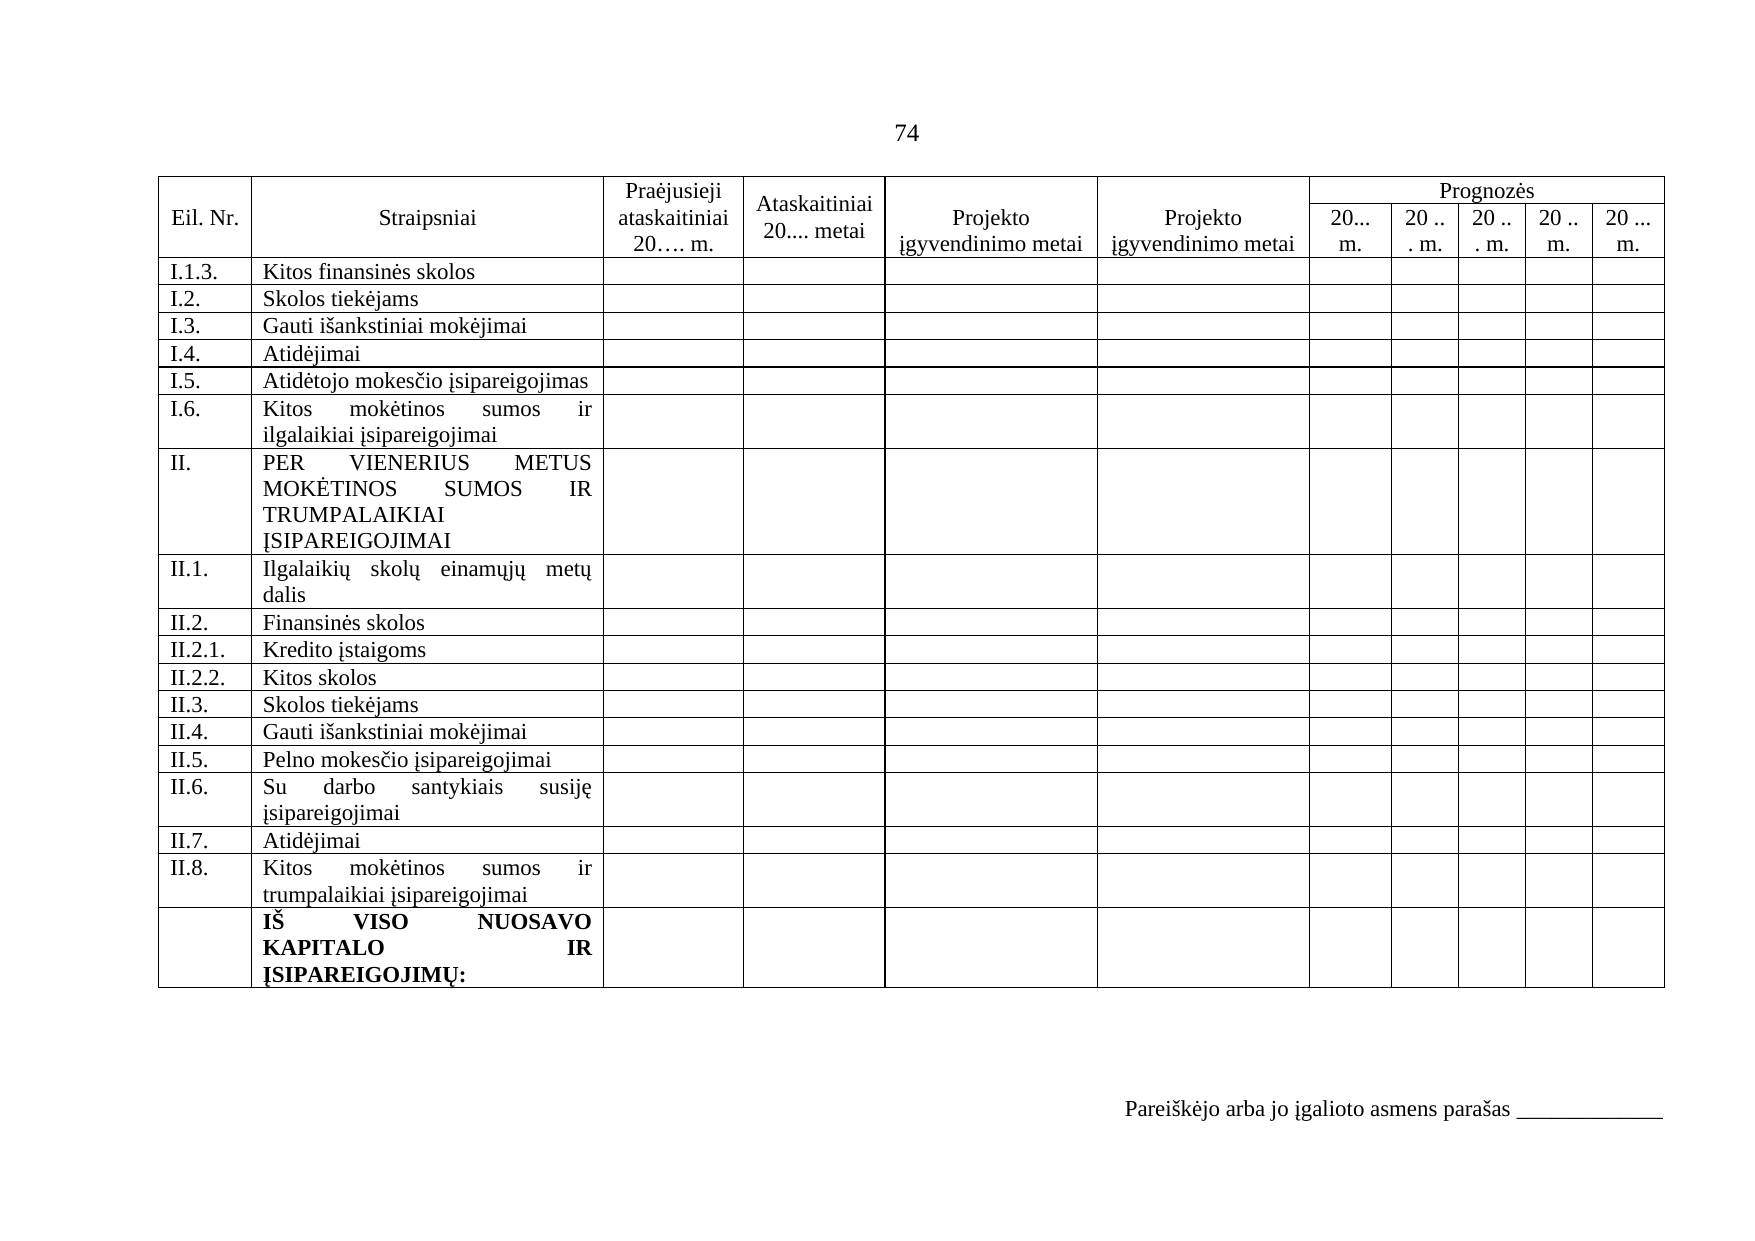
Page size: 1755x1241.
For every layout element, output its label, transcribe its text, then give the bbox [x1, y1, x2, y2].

table_cell Pelno mokesčio įsipareigojimai [252, 746, 603, 772]
table_cell II.6. [159, 773, 251, 826]
table_cell [1098, 313, 1309, 339]
table_cell [1310, 285, 1391, 312]
table_cell [1459, 773, 1525, 826]
table_cell [1310, 636, 1391, 662]
table_cell II.3. [159, 691, 251, 717]
table_cell [1459, 368, 1525, 394]
table_cell [1459, 691, 1525, 717]
table_cell [1392, 718, 1458, 745]
table_cell [886, 555, 1097, 608]
table_cell [1392, 285, 1458, 312]
table_cell Kitos mokėtinos sumos ir trumpalaikiai įsipareigojimai [252, 854, 603, 907]
table_cell I.1.3. [159, 258, 251, 284]
table_cell [604, 827, 743, 853]
table_cell [1526, 285, 1592, 312]
table_cell [1459, 854, 1525, 907]
table_cell [1392, 449, 1458, 554]
table_cell [1526, 664, 1592, 690]
table_cell Atidėjimai [252, 827, 603, 853]
table_cell Atidėjimai [252, 340, 603, 366]
table_cell Kitos skolos [252, 664, 603, 690]
table_cell Gauti išankstiniai mokėjimai [252, 313, 603, 339]
table_cell [1593, 395, 1664, 447]
table_cell [1098, 555, 1309, 608]
table_cell [1310, 827, 1391, 853]
table_cell [744, 609, 884, 635]
table_cell I.6. [159, 395, 251, 447]
table_header [886, 177, 1097, 203]
table_cell [886, 746, 1097, 772]
table_cell [1459, 908, 1525, 987]
table_cell [1593, 258, 1664, 284]
table_cell II. [159, 449, 251, 554]
table_cell [886, 636, 1097, 662]
table_cell [744, 313, 884, 339]
table_cell [744, 827, 884, 853]
table_cell [1310, 258, 1391, 284]
table_cell [1098, 908, 1309, 987]
table_cell [744, 718, 884, 745]
table_cell II.5. [159, 746, 251, 772]
table_cell [1526, 908, 1592, 987]
table_cell [1459, 827, 1525, 853]
table_cell [604, 691, 743, 717]
table_cell [604, 285, 743, 312]
table_cell [1310, 313, 1391, 339]
table_cell [1526, 746, 1592, 772]
table_cell [1593, 746, 1664, 772]
table_cell [1593, 636, 1664, 662]
table_cell [1526, 258, 1592, 284]
table_cell [1098, 395, 1309, 447]
table_cell [604, 773, 743, 826]
table_cell [886, 854, 1097, 907]
table_cell [744, 555, 884, 608]
table_cell Atidėtojo mokesčio įsipareigojimas [252, 368, 603, 394]
table_cell [604, 555, 743, 608]
table_cell [1459, 718, 1525, 745]
table_cell Kitos finansinės skolos [252, 258, 603, 284]
table_cell [1392, 313, 1458, 339]
table_cell [744, 746, 884, 772]
table_cell [744, 340, 884, 366]
table_cell [1310, 718, 1391, 745]
table_cell [1310, 854, 1391, 907]
table_cell [604, 746, 743, 772]
table_cell [1593, 664, 1664, 690]
table_cell [1526, 718, 1592, 745]
table_cell [1459, 285, 1525, 312]
table_cell [1526, 691, 1592, 717]
table_cell [886, 285, 1097, 312]
table_cell [1593, 908, 1664, 987]
table_cell IŠ VISO NUOSAVO KAPITALO IR ĮSIPAREIGOJIMŲ: [252, 908, 603, 987]
table_cell [1593, 854, 1664, 907]
table_cell Skolos tiekėjams [252, 285, 603, 312]
table_header Praėjusieji ataskaitiniai 20…. m. [604, 177, 743, 257]
table_cell [886, 827, 1097, 853]
table_cell [604, 368, 743, 394]
table_cell Su darbo santykiais susiję įsipareigojimai [252, 773, 603, 826]
table_cell [1459, 313, 1525, 339]
table_cell [744, 258, 884, 284]
table_cell [604, 854, 743, 907]
table_cell [744, 368, 884, 394]
table_cell I.3. [159, 313, 251, 339]
table_cell [1310, 773, 1391, 826]
table_cell I.5. [159, 368, 251, 394]
table_cell [1098, 258, 1309, 284]
table_cell PER VIENERIUS METUS MOKĖTINOS SUMOS IR TRUMPALAIKIAI ĮSIPAREIGOJIMAI [252, 449, 603, 554]
table_cell [1098, 340, 1309, 366]
table_cell [604, 908, 743, 987]
table_header Prognozės [1310, 177, 1664, 203]
table_cell 20 ... m. [1459, 204, 1525, 257]
table_header Eil. Nr. [159, 177, 251, 257]
table_cell [1526, 340, 1592, 366]
table_cell [1593, 555, 1664, 608]
table_cell Gauti išankstiniai mokėjimai [252, 718, 603, 745]
table_cell [1526, 449, 1592, 554]
table_cell 20... m. [1310, 204, 1391, 257]
table_header [1098, 177, 1309, 203]
table_cell [1392, 908, 1458, 987]
table_cell Skolos tiekėjams [252, 691, 603, 717]
table_cell [1098, 718, 1309, 745]
table_cell [1593, 285, 1664, 312]
table_cell [1098, 746, 1309, 772]
table_cell [1392, 854, 1458, 907]
table_cell Finansinės skolos [252, 609, 603, 635]
table_cell [1459, 395, 1525, 447]
table_cell [1593, 691, 1664, 717]
table_cell [1593, 718, 1664, 745]
table_header Straipsniai [252, 177, 603, 257]
table_cell [1593, 368, 1664, 394]
table_cell II.2. [159, 609, 251, 635]
table_cell [604, 313, 743, 339]
table_cell [1459, 636, 1525, 662]
table_cell [1098, 664, 1309, 690]
table_cell [1310, 746, 1391, 772]
table_cell [744, 773, 884, 826]
table_cell [1526, 555, 1592, 608]
table_cell [1593, 609, 1664, 635]
table_cell [1098, 691, 1309, 717]
table_cell [886, 773, 1097, 826]
table_cell [1593, 773, 1664, 826]
table_cell [1310, 609, 1391, 635]
table_cell [604, 664, 743, 690]
table_cell [1593, 827, 1664, 853]
table_cell [1392, 636, 1458, 662]
table_cell II.8. [159, 854, 251, 907]
table_cell [1526, 368, 1592, 394]
table_cell [604, 609, 743, 635]
table_cell Projekto įgyvendinimo metai [886, 203, 1097, 257]
table_header Ataskaitiniai 20.... metai [744, 177, 884, 257]
table_cell [744, 854, 884, 907]
table_cell [1392, 773, 1458, 826]
table_cell [886, 395, 1097, 447]
table_cell [744, 395, 884, 447]
table_cell [886, 609, 1097, 635]
table_cell [886, 368, 1097, 394]
table_cell [1526, 609, 1592, 635]
table_cell [744, 636, 884, 662]
table_cell [604, 395, 743, 447]
table_cell [1098, 636, 1309, 662]
table_cell [1310, 908, 1391, 987]
table_cell [1392, 555, 1458, 608]
table_cell [1526, 395, 1592, 447]
table_cell [1593, 313, 1664, 339]
table_cell [886, 664, 1097, 690]
table_cell [1526, 854, 1592, 907]
table_cell II.7. [159, 827, 251, 853]
table_cell [1459, 664, 1525, 690]
table_cell 20 ... m. [1593, 204, 1664, 257]
table_cell [1392, 609, 1458, 635]
table_cell II.2.2. [159, 664, 251, 690]
table_cell Kredito įstaigoms [252, 636, 603, 662]
table_cell [159, 908, 251, 987]
table_cell [1392, 395, 1458, 447]
table_cell [1098, 368, 1309, 394]
table_cell [744, 449, 884, 554]
table_cell [1459, 258, 1525, 284]
table_cell [1392, 258, 1458, 284]
table_cell [886, 449, 1097, 554]
table_cell [1459, 555, 1525, 608]
table_cell [1526, 313, 1592, 339]
table_cell [1310, 340, 1391, 366]
table_cell [1098, 449, 1309, 554]
table_cell [1392, 368, 1458, 394]
table_cell [886, 718, 1097, 745]
table_cell [604, 340, 743, 366]
table_cell [886, 691, 1097, 717]
table_cell Kitos mokėtinos sumos ir ilgalaikiai įsipareigojimai [252, 395, 603, 447]
table_cell [1459, 340, 1525, 366]
table_cell [744, 664, 884, 690]
table_cell [1526, 773, 1592, 826]
table_cell [1098, 773, 1309, 826]
table_cell [1392, 746, 1458, 772]
table_cell II.4. [159, 718, 251, 745]
table_cell [1310, 449, 1391, 554]
table_cell [604, 718, 743, 745]
table_cell [744, 691, 884, 717]
table_cell [886, 340, 1097, 366]
table_cell [1098, 827, 1309, 853]
table_cell [1392, 691, 1458, 717]
table_cell [1459, 449, 1525, 554]
table_cell [604, 258, 743, 284]
table_cell [1310, 664, 1391, 690]
table_cell 20 .. m. [1526, 204, 1592, 257]
table_cell [1098, 854, 1309, 907]
table_cell [1593, 340, 1664, 366]
table_cell [744, 285, 884, 312]
table_cell [1526, 827, 1592, 853]
table_cell [604, 449, 743, 554]
table_cell [886, 258, 1097, 284]
table_cell Projekto įgyvendinimo metai [1098, 203, 1309, 257]
table_cell [1310, 395, 1391, 447]
table_cell [1526, 636, 1592, 662]
table_cell [1392, 664, 1458, 690]
table_cell [1310, 368, 1391, 394]
table_cell [1459, 609, 1525, 635]
table_cell [1392, 340, 1458, 366]
table_cell [744, 908, 884, 987]
table_cell [1459, 746, 1525, 772]
table_cell [1098, 285, 1309, 312]
table_cell II.2.1. [159, 636, 251, 662]
table_cell I.4. [159, 340, 251, 366]
table_cell [1310, 555, 1391, 608]
table_cell [886, 313, 1097, 339]
table_cell [1392, 827, 1458, 853]
table_cell [1098, 609, 1309, 635]
table_cell II.1. [159, 555, 251, 608]
table_cell 20 ... m. [1392, 204, 1458, 257]
table_cell [1593, 449, 1664, 554]
table_cell I.2. [159, 285, 251, 312]
table_cell Ilgalaikių skolų einamųjų metų dalis [252, 555, 603, 608]
table_cell [1310, 691, 1391, 717]
table_cell [886, 908, 1097, 987]
table_cell [604, 636, 743, 662]
